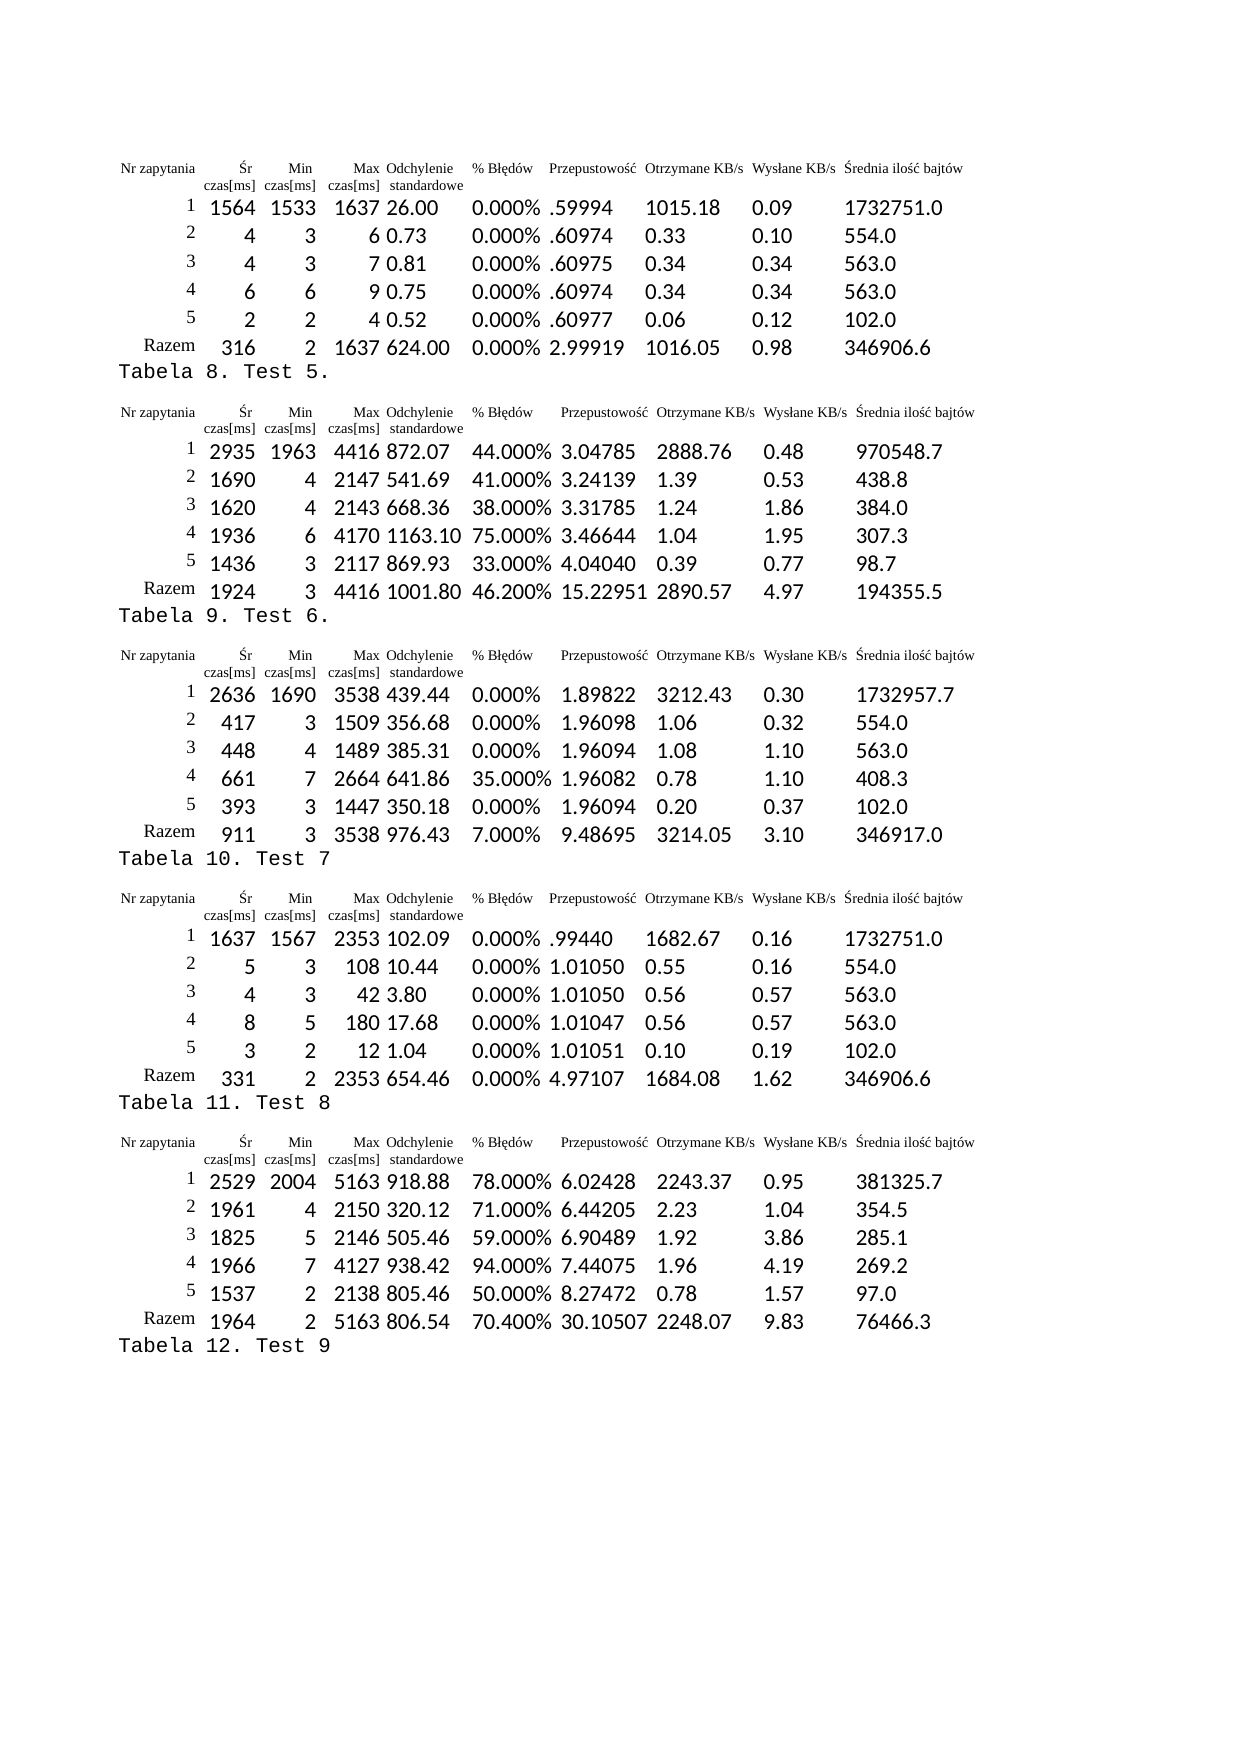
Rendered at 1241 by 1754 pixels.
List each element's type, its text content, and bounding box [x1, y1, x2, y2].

table_cell 356.68 [383, 708, 469, 736]
table_header Wysłane KB/s [760, 647, 852, 680]
table_cell 3 [259, 250, 319, 277]
table_cell 7 [259, 1251, 319, 1279]
table_cell 1.24 [653, 493, 760, 521]
table_cell 1690 [259, 680, 319, 708]
table_cell 3 [259, 793, 319, 820]
table_cell 346917.0 [853, 820, 980, 848]
table_cell 108 [319, 952, 383, 980]
table_cell 4 [115, 1008, 198, 1036]
table_cell 1509 [319, 708, 383, 736]
table_cell 1.01050 [546, 952, 642, 980]
table_cell .60974 [546, 221, 642, 249]
table_cell 541.69 [383, 465, 469, 493]
table_cell 624.00 [383, 334, 469, 362]
table_cell 1.96098 [558, 708, 653, 736]
table_header Wysłane KB/s [749, 890, 841, 924]
table_cell 0.000% [469, 952, 546, 980]
table_header Otrzymane KB/s [653, 403, 760, 437]
table_cell 3.04785 [558, 437, 653, 465]
table_cell 805.46 [383, 1279, 469, 1307]
table_cell 7.44075 [558, 1251, 653, 1279]
table_cell 12 [319, 1036, 383, 1064]
table_cell 4 [198, 980, 259, 1008]
table_cell 10.44 [383, 952, 469, 980]
table_cell 59.000% [469, 1223, 557, 1251]
table_cell 71.000% [469, 1195, 557, 1223]
table_header Średnia ilość bajtów [853, 403, 980, 437]
table_header Przepustowość [558, 403, 653, 437]
table_cell 1620 [198, 493, 259, 521]
table_cell 30.10507 [558, 1307, 653, 1335]
table_cell 0.39 [653, 549, 760, 577]
table_cell 0.32 [760, 708, 852, 736]
table_cell 4 [115, 278, 198, 306]
table_cell 1964 [198, 1307, 259, 1335]
table_cell 4 [259, 465, 319, 493]
table_cell 505.46 [383, 1223, 469, 1251]
table_cell 0.20 [653, 793, 760, 820]
table_cell 2146 [319, 1223, 383, 1251]
table_cell 0.98 [749, 334, 841, 362]
table_header Odchylenie standardowe [383, 403, 469, 437]
table_cell 5 [115, 1036, 198, 1064]
table_cell 76466.3 [853, 1307, 980, 1335]
table_cell 2 [198, 306, 259, 333]
table_cell .99440 [546, 924, 642, 952]
table_header Przepustowość [558, 1134, 653, 1167]
table_cell 4 [259, 1195, 319, 1223]
table_cell 1.10 [760, 764, 852, 792]
table_cell 0.09 [749, 194, 841, 221]
table_cell 7 [259, 764, 319, 792]
table_cell 2 [115, 952, 198, 980]
table_cell 1.96094 [558, 736, 653, 764]
table_cell 448 [198, 736, 259, 764]
table_cell 2353 [319, 1064, 383, 1092]
table_cell 1684.08 [642, 1064, 749, 1092]
table_cell 285.1 [853, 1223, 980, 1251]
table_cell 4 [198, 250, 259, 277]
table_cell 346906.6 [841, 334, 968, 362]
table_cell 5 [259, 1223, 319, 1251]
table_cell 3 [198, 1036, 259, 1064]
table_header Min czas[ms] [259, 890, 319, 924]
table_cell 2138 [319, 1279, 383, 1307]
table_cell 354.5 [853, 1195, 980, 1223]
table_cell 2 [259, 1307, 319, 1335]
table_cell 1016.05 [642, 334, 749, 362]
table_header Odchylenie standardowe [383, 1134, 469, 1167]
table_cell 3 [259, 577, 319, 605]
table_cell 1963 [259, 437, 319, 465]
table_cell 2 [259, 334, 319, 362]
table_cell 0.73 [383, 221, 469, 249]
table_cell 1.92 [653, 1223, 760, 1251]
table_header Nr zapytania [115, 403, 198, 437]
table_header Otrzymane KB/s [653, 647, 760, 680]
table_cell 938.42 [383, 1251, 469, 1279]
table_cell 3 [115, 736, 198, 764]
table_cell 307.3 [853, 521, 980, 549]
table_header Min czas[ms] [259, 1134, 319, 1167]
table_cell 554.0 [841, 221, 968, 249]
table_header Min czas[ms] [259, 647, 319, 680]
table_cell 0.000% [469, 334, 546, 362]
table_cell 806.54 [383, 1307, 469, 1335]
table_cell 438.8 [853, 465, 980, 493]
table_cell 4 [198, 221, 259, 249]
table_cell 668.36 [383, 493, 469, 521]
table_cell 1567 [259, 924, 319, 952]
table_cell 554.0 [841, 952, 968, 980]
table_cell 4 [259, 493, 319, 521]
table_header Wysłane KB/s [749, 160, 841, 193]
table_cell 1015.18 [642, 194, 749, 221]
table_cell 5 [198, 952, 259, 980]
table_cell 5 [115, 306, 198, 333]
table_cell 439.44 [383, 680, 469, 708]
table_cell .60975 [546, 250, 642, 277]
table_header Odchylenie standardowe [383, 890, 469, 924]
table_cell 2004 [259, 1167, 319, 1195]
table_cell 0.000% [469, 250, 546, 277]
table_cell 0.19 [749, 1036, 841, 1064]
table_cell 1.96094 [558, 793, 653, 820]
table_cell 0.53 [760, 465, 852, 493]
table_cell 44.000% [469, 437, 557, 465]
table_cell 1936 [198, 521, 259, 549]
table_cell 3 [115, 250, 198, 277]
table_cell 4416 [319, 577, 383, 605]
table_cell 1.10 [760, 736, 852, 764]
table_cell 2143 [319, 493, 383, 521]
table_cell 1.96 [653, 1251, 760, 1279]
table_cell 0.000% [469, 1036, 546, 1064]
table_header % Błędów [469, 1134, 557, 1167]
table_cell 8.27472 [558, 1279, 653, 1307]
table_cell 1436 [198, 549, 259, 577]
table_cell 970548.7 [853, 437, 980, 465]
table_cell 1.95 [760, 521, 852, 549]
table_cell 0.16 [749, 952, 841, 980]
table_cell 1732957.7 [853, 680, 980, 708]
table_cell 408.3 [853, 764, 980, 792]
table_header Wysłane KB/s [760, 1134, 852, 1167]
table_cell 1825 [198, 1223, 259, 1251]
table_cell 346906.6 [841, 1064, 968, 1092]
table_cell 0.000% [469, 924, 546, 952]
table_cell 102.0 [841, 1036, 968, 1064]
table_cell 1.01047 [546, 1008, 642, 1036]
table_cell 1 [115, 1167, 198, 1195]
table_header Przepustowość [546, 890, 642, 924]
table_header Przepustowość [558, 647, 653, 680]
table_cell Razem [115, 1307, 198, 1335]
table_cell 3538 [319, 680, 383, 708]
table_cell 4.04040 [558, 549, 653, 577]
table_cell 0.30 [760, 680, 852, 708]
table_cell 654.46 [383, 1064, 469, 1092]
table_cell 2 [259, 1279, 319, 1307]
table_cell 393 [198, 793, 259, 820]
table_cell 0.34 [642, 250, 749, 277]
table_cell 918.88 [383, 1167, 469, 1195]
table_cell 0.34 [642, 278, 749, 306]
table_cell Razem [115, 820, 198, 848]
table_cell 1637 [319, 334, 383, 362]
table_cell 4 [115, 764, 198, 792]
table_header Wysłane KB/s [760, 403, 852, 437]
table_cell 563.0 [853, 736, 980, 764]
table_cell 4 [115, 1251, 198, 1279]
table_cell 6 [319, 221, 383, 249]
table_cell 2529 [198, 1167, 259, 1195]
table_cell 417 [198, 708, 259, 736]
table_cell 3.31785 [558, 493, 653, 521]
table_cell 2.99919 [546, 334, 642, 362]
table_header Nr zapytania [115, 1134, 198, 1167]
table_cell 0.81 [383, 250, 469, 277]
table_cell 4.97 [760, 577, 852, 605]
table_cell 6.02428 [558, 1167, 653, 1195]
table_header Śr czas[ms] [198, 1134, 259, 1167]
table_cell 9 [319, 278, 383, 306]
table_cell 0.34 [749, 278, 841, 306]
table_cell 0.37 [760, 793, 852, 820]
text Tabela 11. Test 8 [118, 1092, 1122, 1116]
table_header % Błędów [469, 403, 557, 437]
table_cell 563.0 [841, 980, 968, 1008]
table_cell 4 [115, 521, 198, 549]
table_cell .60974 [546, 278, 642, 306]
table_header Max czas[ms] [319, 890, 383, 924]
table_cell 1637 [319, 194, 383, 221]
table_header Odchylenie standardowe [383, 160, 469, 193]
table_header Otrzymane KB/s [653, 1134, 760, 1167]
table_cell 2 [115, 465, 198, 493]
table_cell 3.86 [760, 1223, 852, 1251]
table_cell 0.78 [653, 1279, 760, 1307]
table_header Śr czas[ms] [198, 890, 259, 924]
table_cell 97.0 [853, 1279, 980, 1307]
table_cell 3 [115, 980, 198, 1008]
table_cell 7.000% [469, 820, 557, 848]
table_cell 0.56 [642, 1008, 749, 1036]
table_header % Błędów [469, 647, 557, 680]
table_cell 976.43 [383, 820, 469, 848]
table_cell 1.62 [749, 1064, 841, 1092]
table_header Odchylenie standardowe [383, 647, 469, 680]
table_cell 2150 [319, 1195, 383, 1223]
table_cell 0.34 [749, 250, 841, 277]
table_cell 911 [198, 820, 259, 848]
table_cell 1.57 [760, 1279, 852, 1307]
table_cell 1.01050 [546, 980, 642, 1008]
table_cell 1.08 [653, 736, 760, 764]
table_cell 1163.10 [383, 521, 469, 549]
table_cell 5163 [319, 1167, 383, 1195]
text Tabela 9. Test 6. [118, 605, 1122, 629]
table_cell 1533 [259, 194, 319, 221]
table_cell 0.77 [760, 549, 852, 577]
table_cell 4 [319, 306, 383, 333]
table_cell 7 [319, 250, 383, 277]
table_cell 1924 [198, 577, 259, 605]
table_header Śr czas[ms] [198, 647, 259, 680]
table_cell .60977 [546, 306, 642, 333]
table_cell 2890.57 [653, 577, 760, 605]
table_cell 316 [198, 334, 259, 362]
table_cell 3212.43 [653, 680, 760, 708]
table_cell 320.12 [383, 1195, 469, 1223]
table_header Max czas[ms] [319, 1134, 383, 1167]
table_cell 1489 [319, 736, 383, 764]
table_cell 563.0 [841, 1008, 968, 1036]
table_header Nr zapytania [115, 160, 198, 193]
table_cell 4170 [319, 521, 383, 549]
table_cell 1 [115, 194, 198, 221]
table_header Nr zapytania [115, 647, 198, 680]
table_cell 0.95 [760, 1167, 852, 1195]
table_cell 0.000% [469, 680, 557, 708]
table_cell 2 [259, 1064, 319, 1092]
table_cell 3.46644 [558, 521, 653, 549]
table_cell 0.000% [469, 1008, 546, 1036]
table_cell 641.86 [383, 764, 469, 792]
table_cell 4 [259, 736, 319, 764]
table_cell Razem [115, 334, 198, 362]
table_cell 15.22951 [558, 577, 653, 605]
table_cell 2 [115, 221, 198, 249]
table_cell Razem [115, 1064, 198, 1092]
table_cell 0.06 [642, 306, 749, 333]
text Tabela 12. Test 9 [118, 1335, 1122, 1359]
table_cell 8 [198, 1008, 259, 1036]
table_cell 563.0 [841, 250, 968, 277]
table_cell 0.000% [469, 194, 546, 221]
table_cell 42 [319, 980, 383, 1008]
table_cell 3.10 [760, 820, 852, 848]
table_cell 384.0 [853, 493, 980, 521]
table_cell 331 [198, 1064, 259, 1092]
table_cell Razem [115, 577, 198, 605]
table_cell 0.000% [469, 793, 557, 820]
table_cell 0.000% [469, 980, 546, 1008]
table_cell 0.000% [469, 306, 546, 333]
table_cell 3 [259, 820, 319, 848]
table_cell 0.10 [749, 221, 841, 249]
table_cell 1.01051 [546, 1036, 642, 1064]
table_cell 3 [259, 952, 319, 980]
table_header Max czas[ms] [319, 160, 383, 193]
table_cell 0.000% [469, 736, 557, 764]
table_cell 50.000% [469, 1279, 557, 1307]
table_cell 0.52 [383, 306, 469, 333]
table_cell 381325.7 [853, 1167, 980, 1195]
table_cell 0.78 [653, 764, 760, 792]
table_cell 1 [115, 680, 198, 708]
table_cell 0.10 [642, 1036, 749, 1064]
table_cell 3.80 [383, 980, 469, 1008]
table_header Otrzymane KB/s [642, 160, 749, 193]
table_cell 1682.67 [642, 924, 749, 952]
table_cell 1690 [198, 465, 259, 493]
table_header Średnia ilość bajtów [853, 1134, 980, 1167]
table_cell 0.000% [469, 1064, 546, 1092]
table_header Śr czas[ms] [198, 403, 259, 437]
table_cell 5 [115, 549, 198, 577]
table_cell 2.23 [653, 1195, 760, 1223]
table_header Min czas[ms] [259, 160, 319, 193]
table_cell 1.39 [653, 465, 760, 493]
table_cell 2 [115, 1195, 198, 1223]
table_cell 102.0 [853, 793, 980, 820]
table_cell 350.18 [383, 793, 469, 820]
table_cell 70.400% [469, 1307, 557, 1335]
table_cell 5163 [319, 1307, 383, 1335]
table_cell 5 [259, 1008, 319, 1036]
table_cell 0.000% [469, 221, 546, 249]
table_cell 1564 [198, 194, 259, 221]
table_header Średnia ilość bajtów [841, 890, 968, 924]
table_cell 6.90489 [558, 1223, 653, 1251]
table_cell 1 [115, 924, 198, 952]
table_cell 269.2 [853, 1251, 980, 1279]
table_cell .59994 [546, 194, 642, 221]
table_header Max czas[ms] [319, 647, 383, 680]
table_cell 5 [115, 793, 198, 820]
table_header Średnia ilość bajtów [841, 160, 968, 193]
table_cell 6 [198, 278, 259, 306]
table_cell 38.000% [469, 493, 557, 521]
table_cell 1961 [198, 1195, 259, 1223]
table_header Nr zapytania [115, 890, 198, 924]
table_cell 1.06 [653, 708, 760, 736]
table_cell 35.000% [469, 764, 557, 792]
table_cell 4127 [319, 1251, 383, 1279]
table_cell 2664 [319, 764, 383, 792]
table_cell 1732751.0 [841, 194, 968, 221]
table_header Średnia ilość bajtów [853, 647, 980, 680]
table_cell 0.56 [642, 980, 749, 1008]
table_cell 872.07 [383, 437, 469, 465]
table_cell 41.000% [469, 465, 557, 493]
table_cell 33.000% [469, 549, 557, 577]
table_cell 75.000% [469, 521, 557, 549]
table_header % Błędów [469, 160, 546, 193]
table_cell 3 [259, 980, 319, 1008]
table_cell 2353 [319, 924, 383, 952]
table_cell 102.09 [383, 924, 469, 952]
table_cell 46.200% [469, 577, 557, 605]
table_cell 1.04 [653, 521, 760, 549]
table_cell 3 [115, 1223, 198, 1251]
table_cell 17.68 [383, 1008, 469, 1036]
table_cell 1637 [198, 924, 259, 952]
table_cell 1.04 [383, 1036, 469, 1064]
table_cell 3 [259, 549, 319, 577]
table_header Śr czas[ms] [198, 160, 259, 193]
table_cell 2888.76 [653, 437, 760, 465]
table_cell 1.86 [760, 493, 852, 521]
table_cell 0.55 [642, 952, 749, 980]
table_cell 1537 [198, 1279, 259, 1307]
table_cell 26.00 [383, 194, 469, 221]
table_cell 869.93 [383, 549, 469, 577]
text Tabela 8. Test 5. [118, 362, 1122, 385]
table_cell 4.97107 [546, 1064, 642, 1092]
table_cell 2 [115, 708, 198, 736]
table_cell 2636 [198, 680, 259, 708]
table_cell 2 [259, 1036, 319, 1064]
table_cell 6.44205 [558, 1195, 653, 1223]
table_cell 6 [259, 521, 319, 549]
table_cell 1001.80 [383, 577, 469, 605]
table_cell 2117 [319, 549, 383, 577]
table_cell 2243.37 [653, 1167, 760, 1195]
table_cell 3214.05 [653, 820, 760, 848]
table_cell 4416 [319, 437, 383, 465]
table_cell 2 [259, 306, 319, 333]
table_cell 1.89822 [558, 680, 653, 708]
table_cell 2147 [319, 465, 383, 493]
table_cell 3 [115, 493, 198, 521]
table_header Otrzymane KB/s [642, 890, 749, 924]
table_cell 5 [115, 1279, 198, 1307]
table_cell 4.19 [760, 1251, 852, 1279]
table_cell 0.48 [760, 437, 852, 465]
table_cell 0.000% [469, 708, 557, 736]
table_cell 2935 [198, 437, 259, 465]
table_cell 3 [259, 221, 319, 249]
table_cell 1732751.0 [841, 924, 968, 952]
table_cell 98.7 [853, 549, 980, 577]
table_cell 3538 [319, 820, 383, 848]
table_cell 0.12 [749, 306, 841, 333]
table_header Przepustowość [546, 160, 642, 193]
table_cell 194355.5 [853, 577, 980, 605]
table_cell 385.31 [383, 736, 469, 764]
table_cell 0.000% [469, 278, 546, 306]
table_cell 554.0 [853, 708, 980, 736]
table_cell 78.000% [469, 1167, 557, 1195]
table_cell 1.96082 [558, 764, 653, 792]
table_cell 563.0 [841, 278, 968, 306]
table_cell 102.0 [841, 306, 968, 333]
table_cell 0.57 [749, 980, 841, 1008]
table_cell 1 [115, 437, 198, 465]
table_cell 0.57 [749, 1008, 841, 1036]
table_cell 661 [198, 764, 259, 792]
table_cell 9.48695 [558, 820, 653, 848]
table_cell 0.16 [749, 924, 841, 952]
table_cell 180 [319, 1008, 383, 1036]
table_cell 1447 [319, 793, 383, 820]
table_cell 1966 [198, 1251, 259, 1279]
table_header Max czas[ms] [319, 403, 383, 437]
table_cell 0.75 [383, 278, 469, 306]
text Tabela 10. Test 7 [118, 848, 1122, 872]
table_cell 6 [259, 278, 319, 306]
table_cell 1.04 [760, 1195, 852, 1223]
table_cell 9.83 [760, 1307, 852, 1335]
table_cell 0.33 [642, 221, 749, 249]
table_header Min czas[ms] [259, 403, 319, 437]
table_cell 3 [259, 708, 319, 736]
table_header % Błędów [469, 890, 546, 924]
table_cell 2248.07 [653, 1307, 760, 1335]
table_cell 3.24139 [558, 465, 653, 493]
table_cell 94.000% [469, 1251, 557, 1279]
